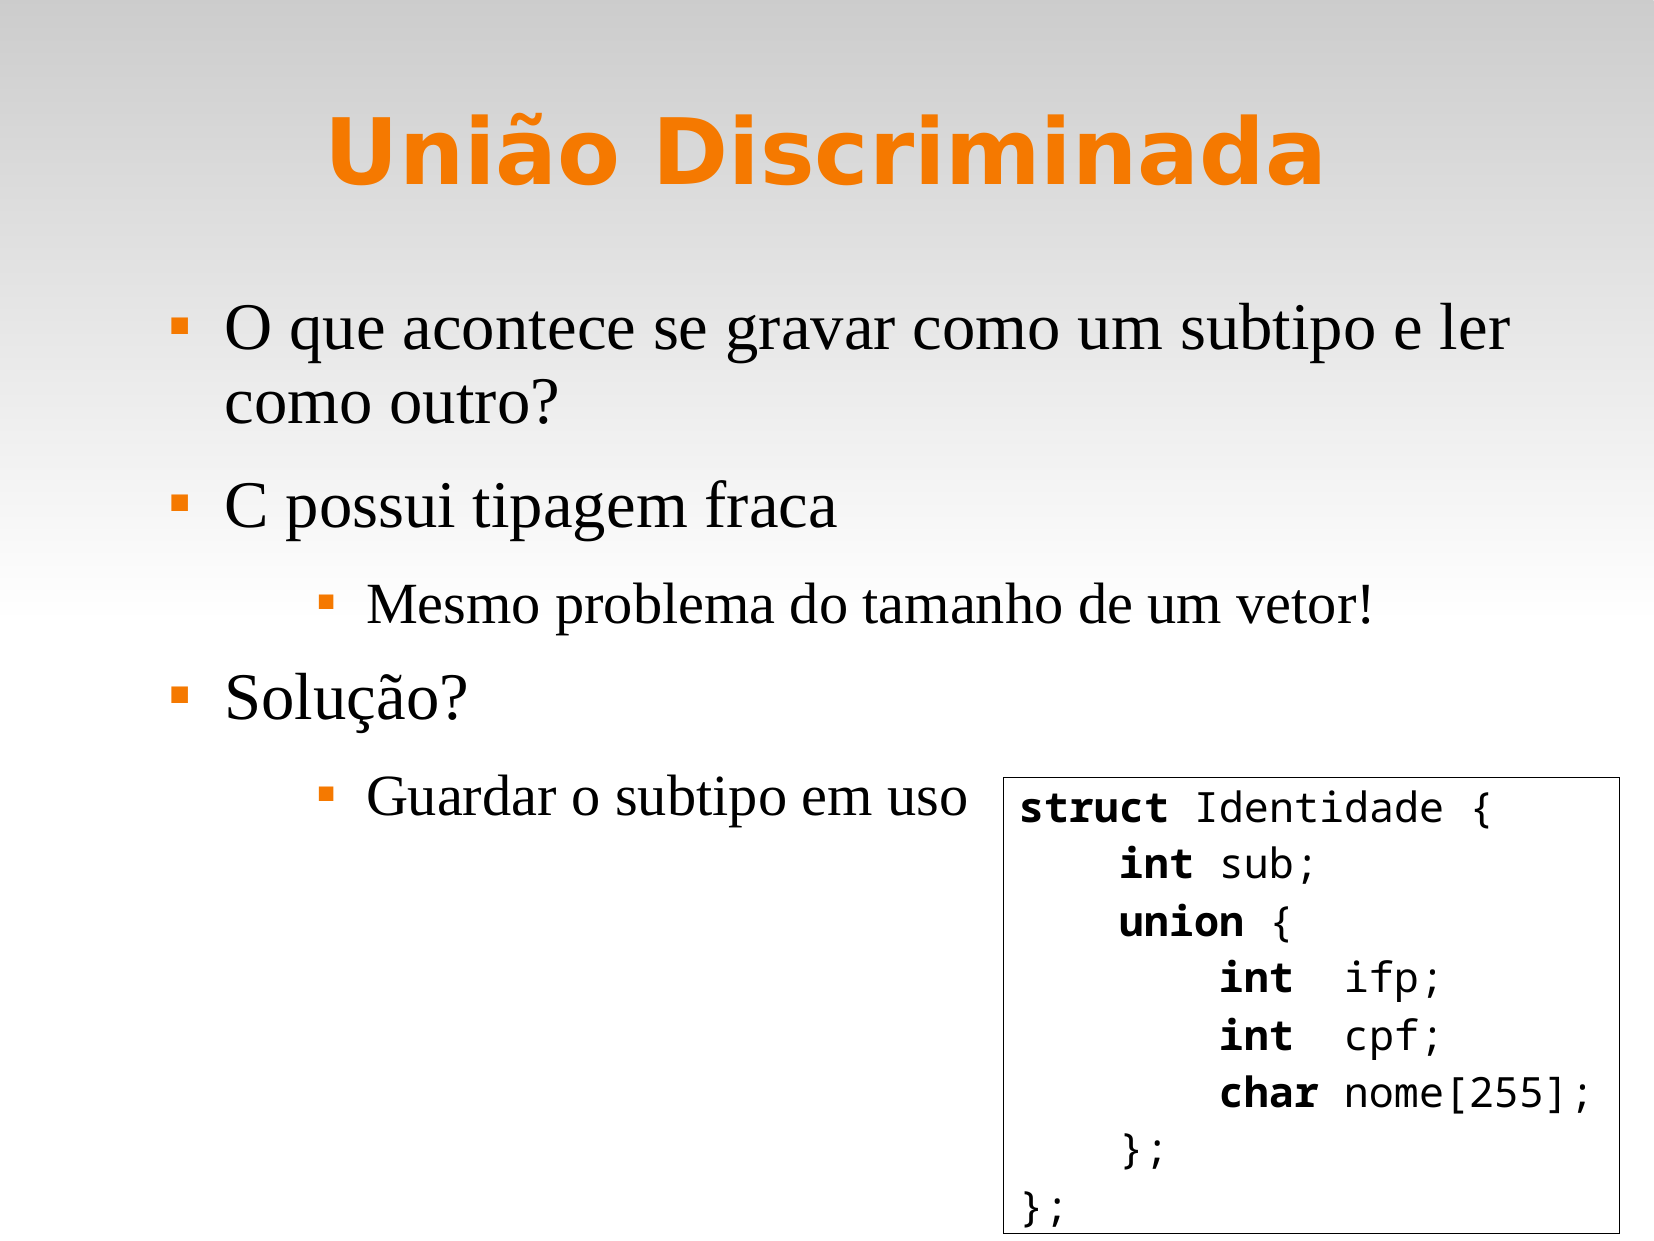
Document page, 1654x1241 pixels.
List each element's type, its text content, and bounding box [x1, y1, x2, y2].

list O que acontece se gravar como um subtipo e ler como outro? C possui tipagem fraca Mesmo problema do tamanho de um vetor! Solução? Guardar o subtipo em uso [82, 290, 1571, 1126]
title União Discriminada [82, 49, 1571, 257]
text_box struct Identidade { int sub; union { int ifp; int cpf; char nome[255]; }; }; [1003, 811, 1620, 1200]
